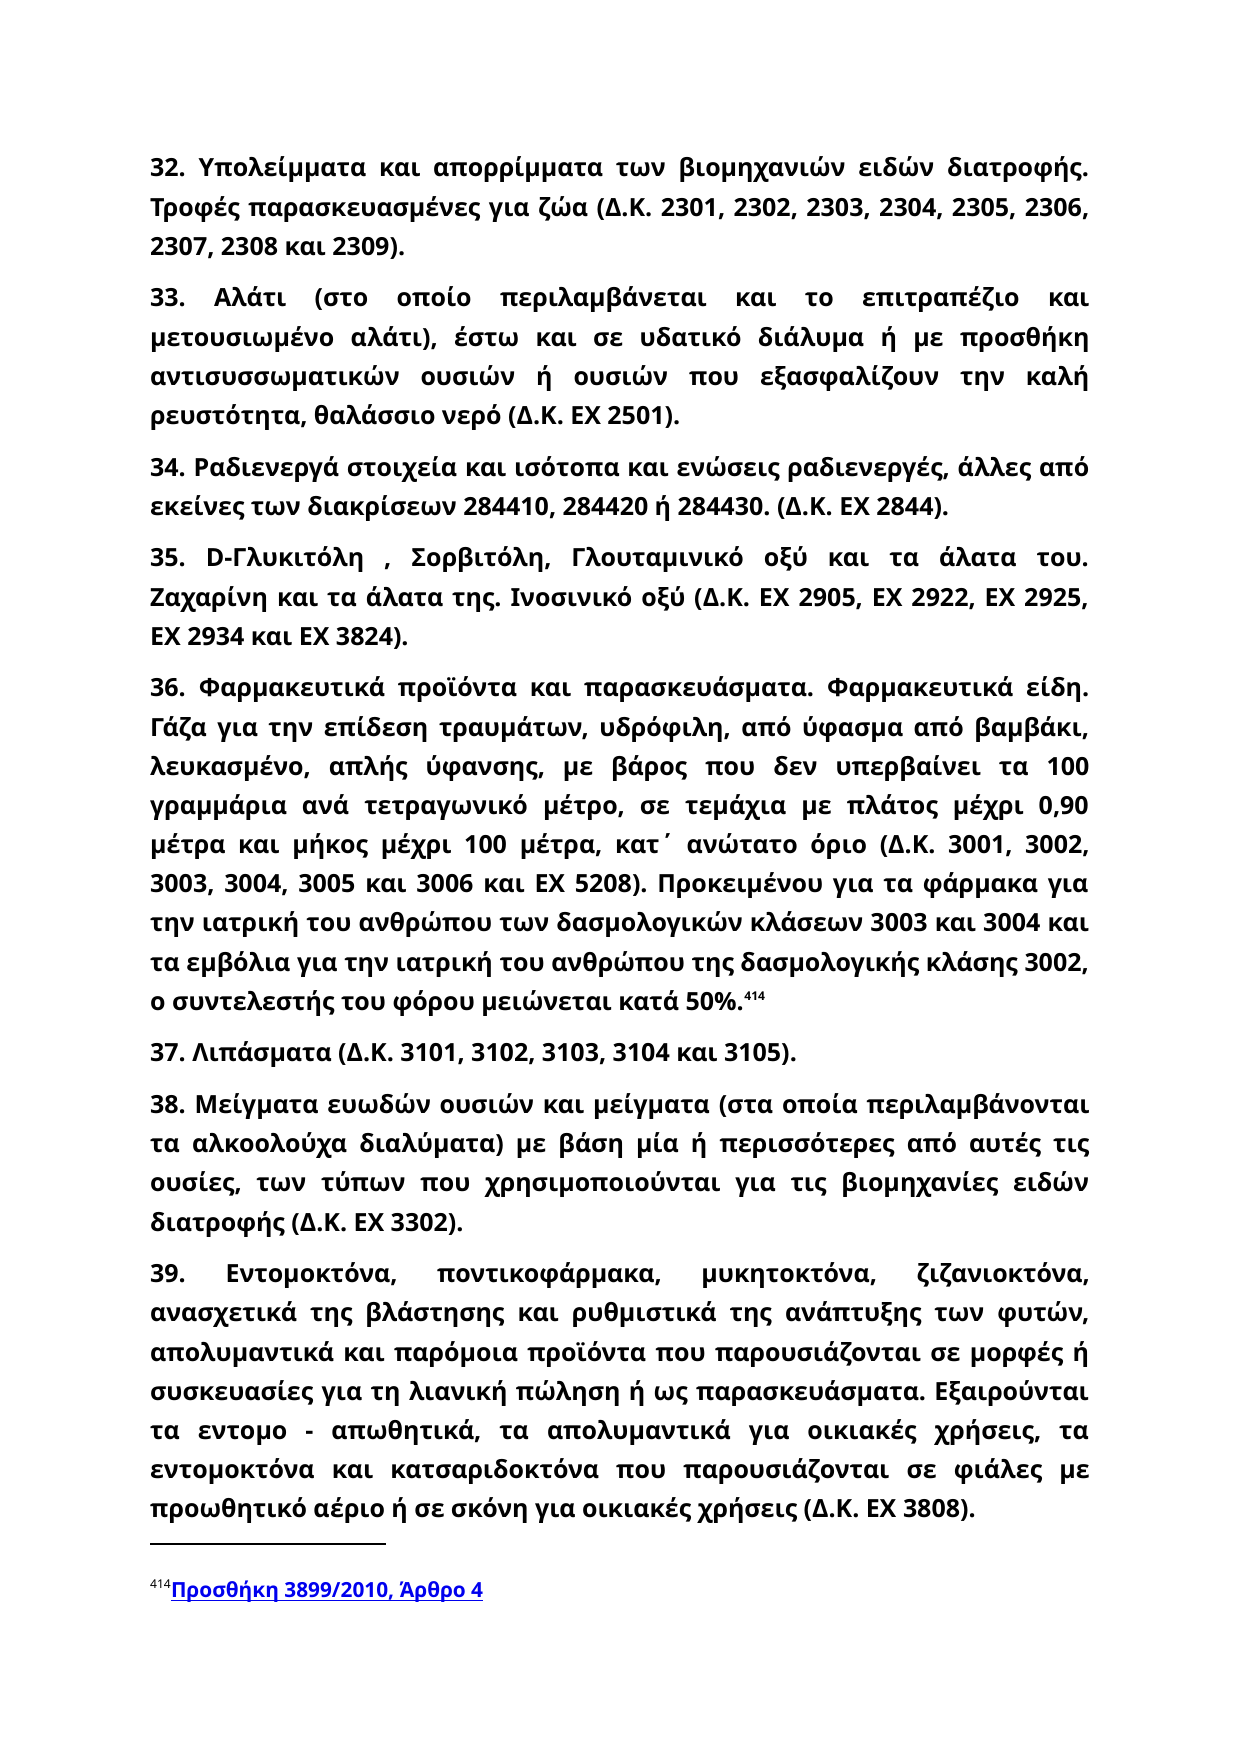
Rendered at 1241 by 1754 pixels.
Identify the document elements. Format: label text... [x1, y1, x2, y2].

text 36. Φαρμακευτικά προϊόντα και παρασκευάσματα. Φαρμακευτικά είδη. Γάζα για την επίδεση τραυμάτων, υδρόφιλη, από ύφασμα από βαμβάκι, λευκασμένο, απλής ύφανσης, με βάρος που δεν υπερβαίνει τα 100 γραμμάρια ανά τετραγωνικό μέτρο, σε τεμάχια με πλάτος μέχρι 0,90 μέτρα και μήκος μέχρι 100 μέτρα, κατ΄ ανώτατο όριο (Δ.Κ. 3001, 3002, 3003, 3004, 3005 και 3006 και ΕΧ 5208). Προκειμένου για τα φάρμακα για την ιατρική του ανθρώπου των δασμολογικών κλάσεων 3003 και 3004 και τα εμβόλια για την ιατρική του ανθρώπου της δασμολογικής κλάσης 3002, ο συντελεστής του φόρου μειώνεται κατά 50%. [150, 670, 1090, 1017]
text 32. Υπολείμματα και απορρίμματα των βιομηχανιών ειδών διατροφής. Τροφές παρασκευασμένες για ζώα (Δ.Κ. 2301, 2302, 2303, 2304, 2305, 2306, 2307, 2308 και 2309). [150, 150, 1090, 262]
text 34. Ραδιενεργά στοιχεία και ισότοπα και ενώσεις ραδιενεργές, άλλες από εκείνες των διακρίσεων 284410, 284420 ή 284430. (Δ.Κ. ΕΧ 2844). [150, 449, 1090, 522]
text 38. Μείγματα ευωδών ουσιών και μείγματα (στα οποία περιλαμβάνονται τα αλκοολούχα διαλύματα) με βάση μία ή περισσότερες από αυτές τις ουσίες, των τύπων που χρησιμοποιούνται για τις βιομηχανίες ειδών διατροφής (Δ.Κ. ΕΧ 3302). [150, 1087, 1090, 1238]
text 35. D-Γλυκιτόλη , Σορβιτόλη, Γλουταμινικό οξύ και τα άλατα του. Ζαχαρίνη και τα άλατα της. Ινοσινικό οξύ (Δ.Κ. ΕΧ 2905, ΕΧ 2922, ΕΧ 2925, ΕΧ 2934 και ΕΧ 3824). [150, 540, 1090, 652]
text 39. Εντομοκτόνα, ποντικοφάρμακα, μυκητοκτόνα, ζιζανιοκτόνα, ανασχετικά της βλάστησης και ρυθμιστικά της ανάπτυξης των φυτών, απολυμαντικά και παρόμοια προϊόντα που παρουσιάζονται σε μορφές ή συσκευασίες για τη λιανική πώληση ή ως παρασκευάσματα. Εξαιρούνται τα εντομο - απωθητικά, τα απολυμαντικά για οικιακές χρήσεις, τα εντομοκτόνα και κατσαριδοκτόνα που παρουσιάζονται σε φιάλες με προωθητικό αέριο ή σε σκόνη για οικιακές χρήσεις (Δ.Κ. ΕΧ 3808). [150, 1256, 1090, 1525]
text 37. Λιπάσματα (Δ.Κ. 3101, 3102, 3103, 3104 και 3105). [150, 1035, 1090, 1069]
text Προσθήκη 3899/2010, Άρθρο 4 [150, 1576, 1090, 1604]
text 33. Αλάτι (στο οποίο περιλαμβάνεται και το επιτραπέζιο και μετουσιωμένο αλάτι), έστω και σε υδατικό διάλυμα ή με προσθήκη αντισυσσωματικών ουσιών ή ουσιών που εξασφαλίζουν την καλή ρευστότητα, θαλάσσιο νερό (Δ.Κ. ΕΧ 2501). [150, 280, 1090, 432]
